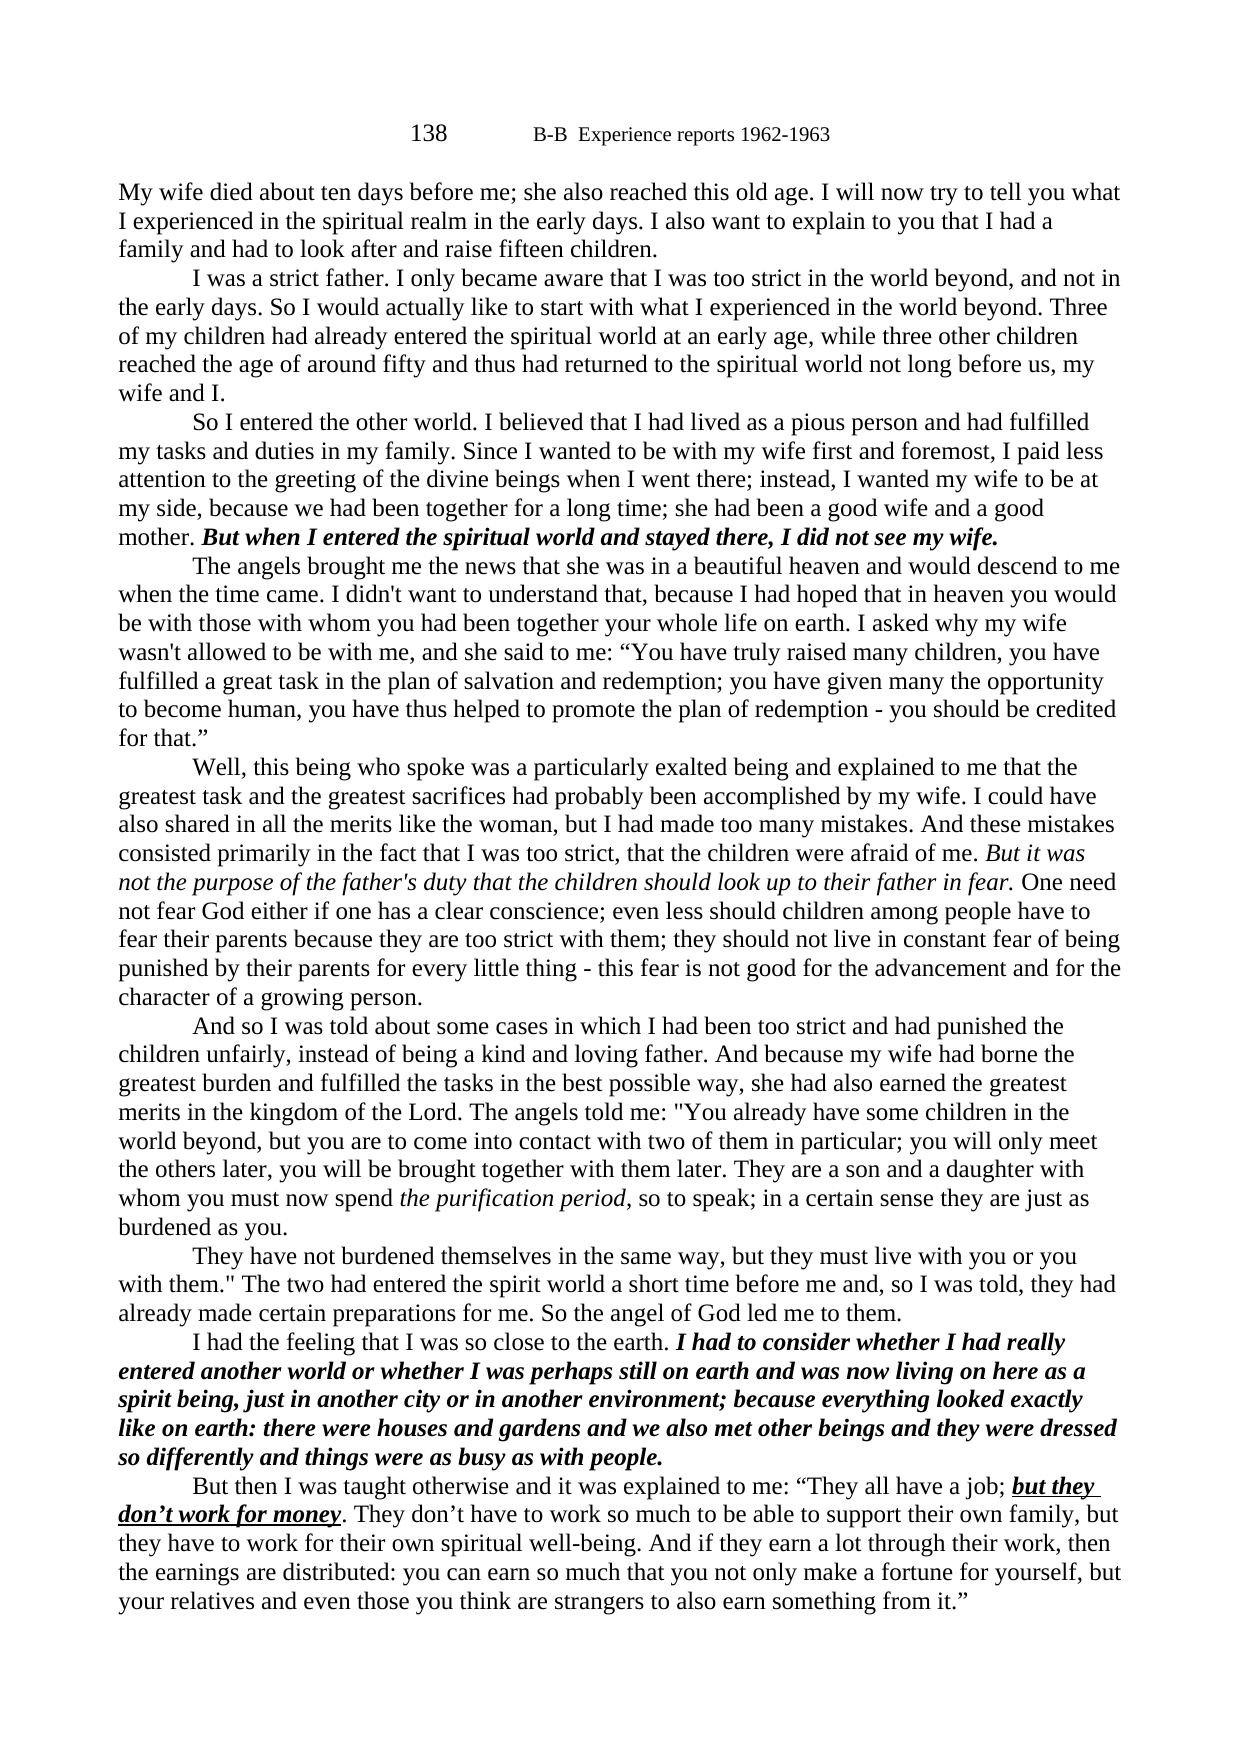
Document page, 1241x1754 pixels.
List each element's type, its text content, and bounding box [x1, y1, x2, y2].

text Well, this being who spoke was a particularly exalted being and explained to me that the greatest task and the greatest sacrifices had probably been accomplished by my wife. I could have also shared in all the merits like the woman, but I had made too many mistakes. And these mistakes consisted primarily in the fact that I was too strict, that the children were afraid of me. But it was not the purpose of the father's duty that the children should look up to their father in fear. One need not fear God either if one has a clear conscience; even less should children among people have to fear their parents because they are too strict with them; they should not live in constant fear of being punished by their parents for every little thing - this fear is not good for the advancement and for the character of a growing person. [118, 752, 1122, 1011]
text So I entered the other world. I believed that I had lived as a pious person and had fulfilled my tasks and duties in my family. Since I wanted to be with my wife first and foremost, I paid less attention to the greeting of the divine beings when I went there; instead, I wanted my wife to be at my side, because we had been together for a long time; she had been a good wife and a good mother. But when I entered the spiritual world and stayed there, I did not see my wife. [118, 407, 1122, 551]
text They have not burdened themselves in the same way, but they must live with you or you with them." The two had entered the spirit world a short time before me and, so I was told, they had already made certain preparations for me. So the angel of God led me to them. [118, 1241, 1122, 1327]
text My wife died about ten days before me; she also reached this old age. I will now try to tell you what I experienced in the spiritual realm in the early days. I also want to explain to you that I had a family and had to look after and raise fifteen children. [118, 177, 1122, 263]
text And so I was told about some cases in which I had been too strict and had punished the children unfairly, instead of being a kind and loving father. And because my wife had borne the greatest burden and fulfilled the tasks in the best possible way, she had also earned the greatest merits in the kingdom of the Lord. The angels told me: "You already have some children in the world beyond, but you are to come into contact with two of them in particular; you will only meet the others later, you will be brought together with them later. They are a son and a daughter with whom you must now spend the purification period, so to speak; in a certain sense they are just as burdened as you. [118, 1011, 1122, 1241]
text The angels brought me the news that she was in a beautiful heaven and would descend to me when the time came. I didn't want to understand that, because I had hoped that in heaven you would be with those with whom you had been together your whole life on earth. I asked why my wife wasn't allowed to be with me, and she said to me: “You have truly raised many children, you have fulfilled a great task in the plan of salvation and redemption; you have given many the opportunity to become human, you have thus helped to promote the plan of redemption - you should be credited for that.” [118, 551, 1122, 752]
text I had the feeling that I was so close to the earth. I had to consider whether I had really entered another world or whether I was perhaps still on earth and was now living on here as a spirit being, just in another city or in another environment; because everything looked exactly like on earth: there were houses and gardens and we also met other beings and they were dressed so differently and things were as busy as with people. [118, 1327, 1122, 1471]
text I was a strict father. I only became aware that I was too strict in the world beyond, and not in the early days. So I would actually like to start with what I experienced in the world beyond. Three of my children had already entered the spiritual world at an early age, while three other children reached the age of around fifty and thus had returned to the spiritual world not long before us, my wife and I. [118, 263, 1122, 407]
text But then I was taught otherwise and it was explained to me: “They all have a job; but they don’t work for money. They don’t have to work so much to be able to support their own family, but they have to work for their own spiritual well-being. And if they earn a lot through their work, then the earnings are distributed: you can earn so much that you not only make a fortune for yourself, but your relatives and even those you think are strangers to also earn something from it.” [118, 1471, 1122, 1614]
